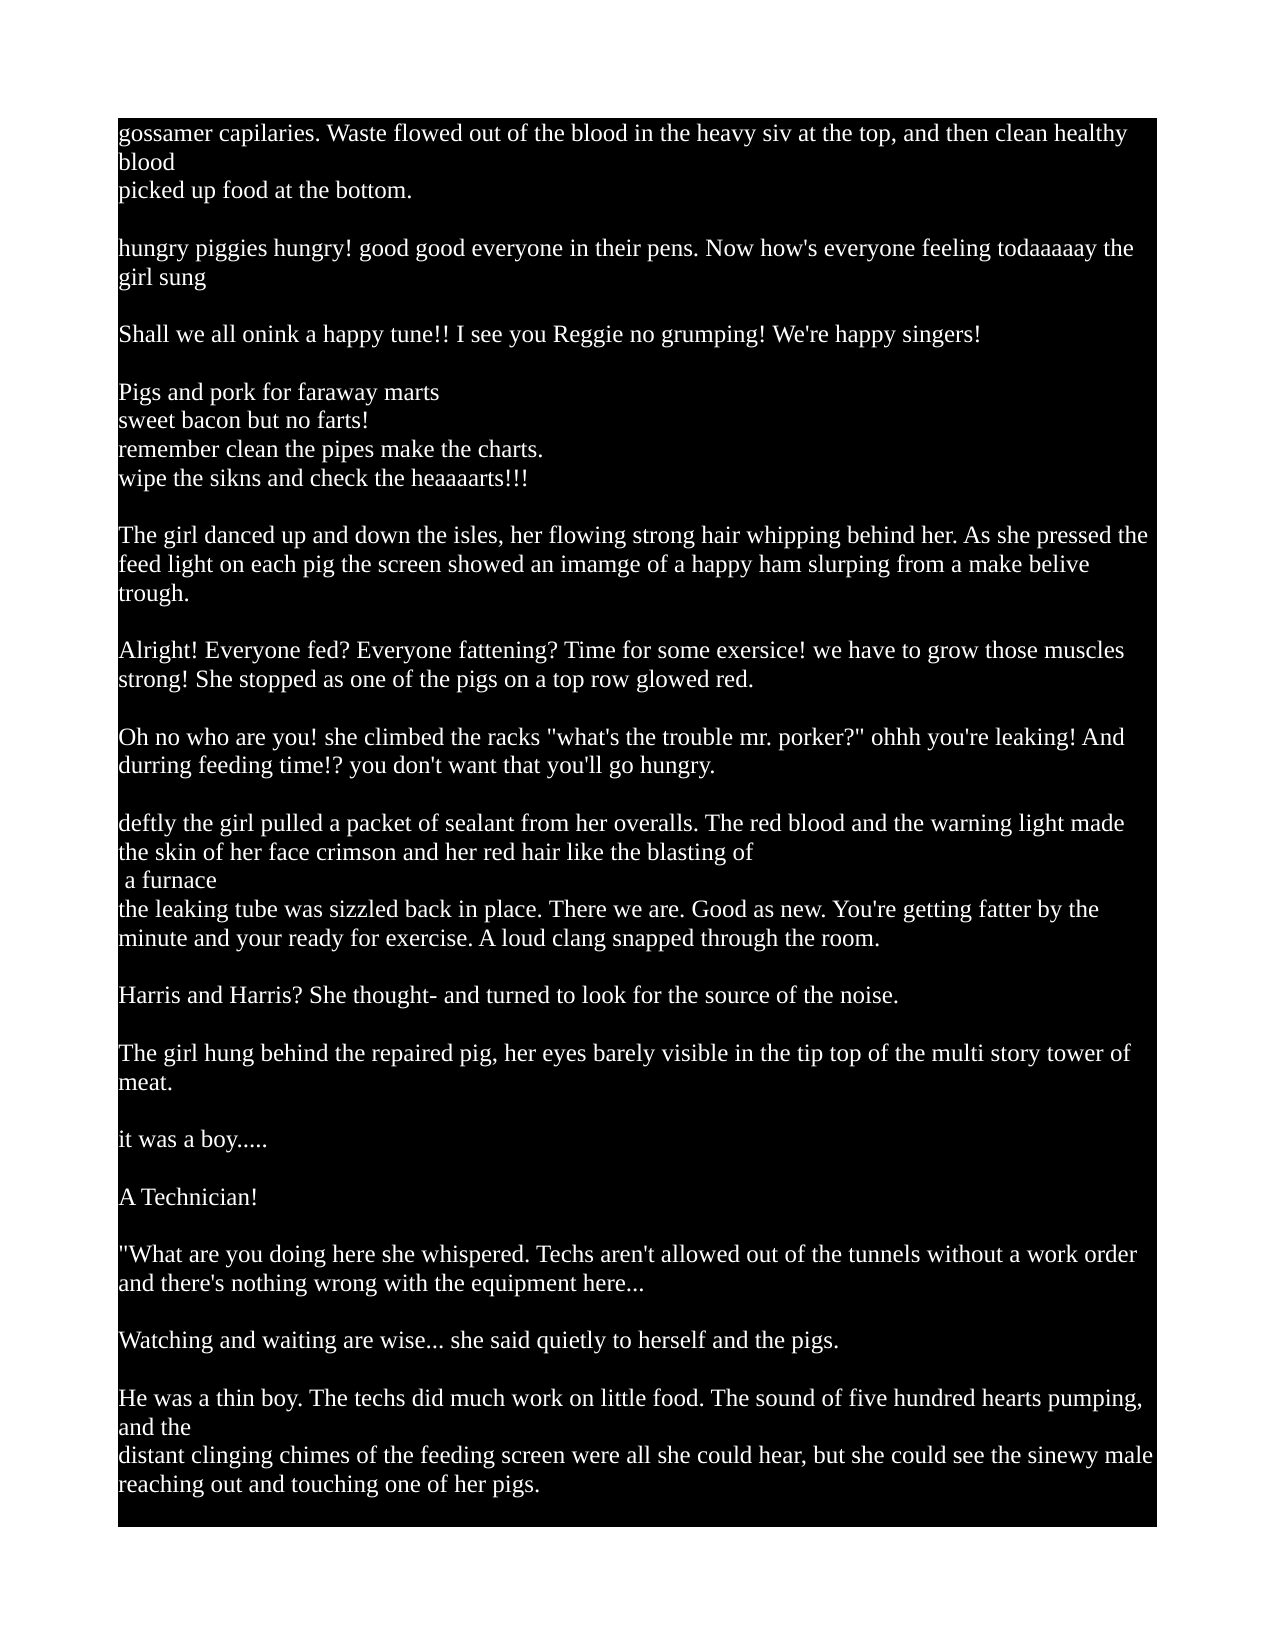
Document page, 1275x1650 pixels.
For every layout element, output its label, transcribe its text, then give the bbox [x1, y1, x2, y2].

text The girl hung behind the repaired pig, her eyes barely visible in the tip top of the multi story tower of meat. [118, 1038, 1157, 1096]
text picked up food at the bottom. [118, 176, 1157, 204]
text a furnace [118, 866, 1157, 894]
text the leaking tube was sizzled back in place. There we are. Good as new. You're getting fatter by the minute and your ready for exercise. A loud clang snapped through the room. [118, 894, 1157, 952]
text Shall we all onink a happy tune!! I see you Reggie no grumping! We're happy singers! [118, 319, 1157, 348]
text remember clean the pipes make the charts. [118, 434, 1157, 463]
text Oh no who are you! she climbed the racks "what's the trouble mr. porker?" ohhh you're leaking! And durring feeding time!? you don't want that you'll go hungry. [118, 722, 1157, 779]
text Alright! Everyone fed? Everyone fattening? Time for some exersice! we have to grow those muscles strong! She stopped as one of the pigs on a top row glowed red. [118, 636, 1157, 693]
text Watching and waiting are wise... she said quietly to herself and the pigs. [118, 1326, 1157, 1354]
text Harris and Harris? She thought- and turned to look for the source of the noise. [118, 981, 1157, 1009]
text wipe the sikns and check the heaaaarts!!! [118, 463, 1157, 492]
text "What are you doing here she whispered. Techs aren't allowed out of the tunnels without a work order and there's nothing wrong with the equipment here... [118, 1239, 1157, 1297]
text deftly the girl pulled a packet of sealant from her overalls. The red blood and the warning light made the skin of her face crimson and her red hair like the blasting of [118, 808, 1157, 866]
text sweet bacon but no farts! [118, 406, 1157, 434]
text A Technician! [118, 1182, 1157, 1211]
text gossamer capilaries. Waste flowed out of the blood in the heavy siv at the top, and then clean healthy blood [118, 118, 1157, 176]
text Pigs and pork for faraway marts [118, 377, 1157, 406]
text hungry piggies hungry! good good everyone in their pens. Now how's everyone feeling todaaaaay the girl sung [118, 233, 1157, 291]
text it was a boy..... [118, 1124, 1157, 1153]
text He was a thin boy. The techs did much work on little food. The sound of five hundred hearts pumping, and the [118, 1383, 1157, 1441]
text The girl danced up and down the isles, her flowing strong hair whipping behind her. As she pressed the feed light on each pig the screen showed an imamge of a happy ham slurping from a make belive trough. [118, 521, 1157, 607]
text distant clinging chimes of the feeding screen were all she could hear, but she could see the sinewy male reaching out and touching one of her pigs. [118, 1441, 1157, 1498]
